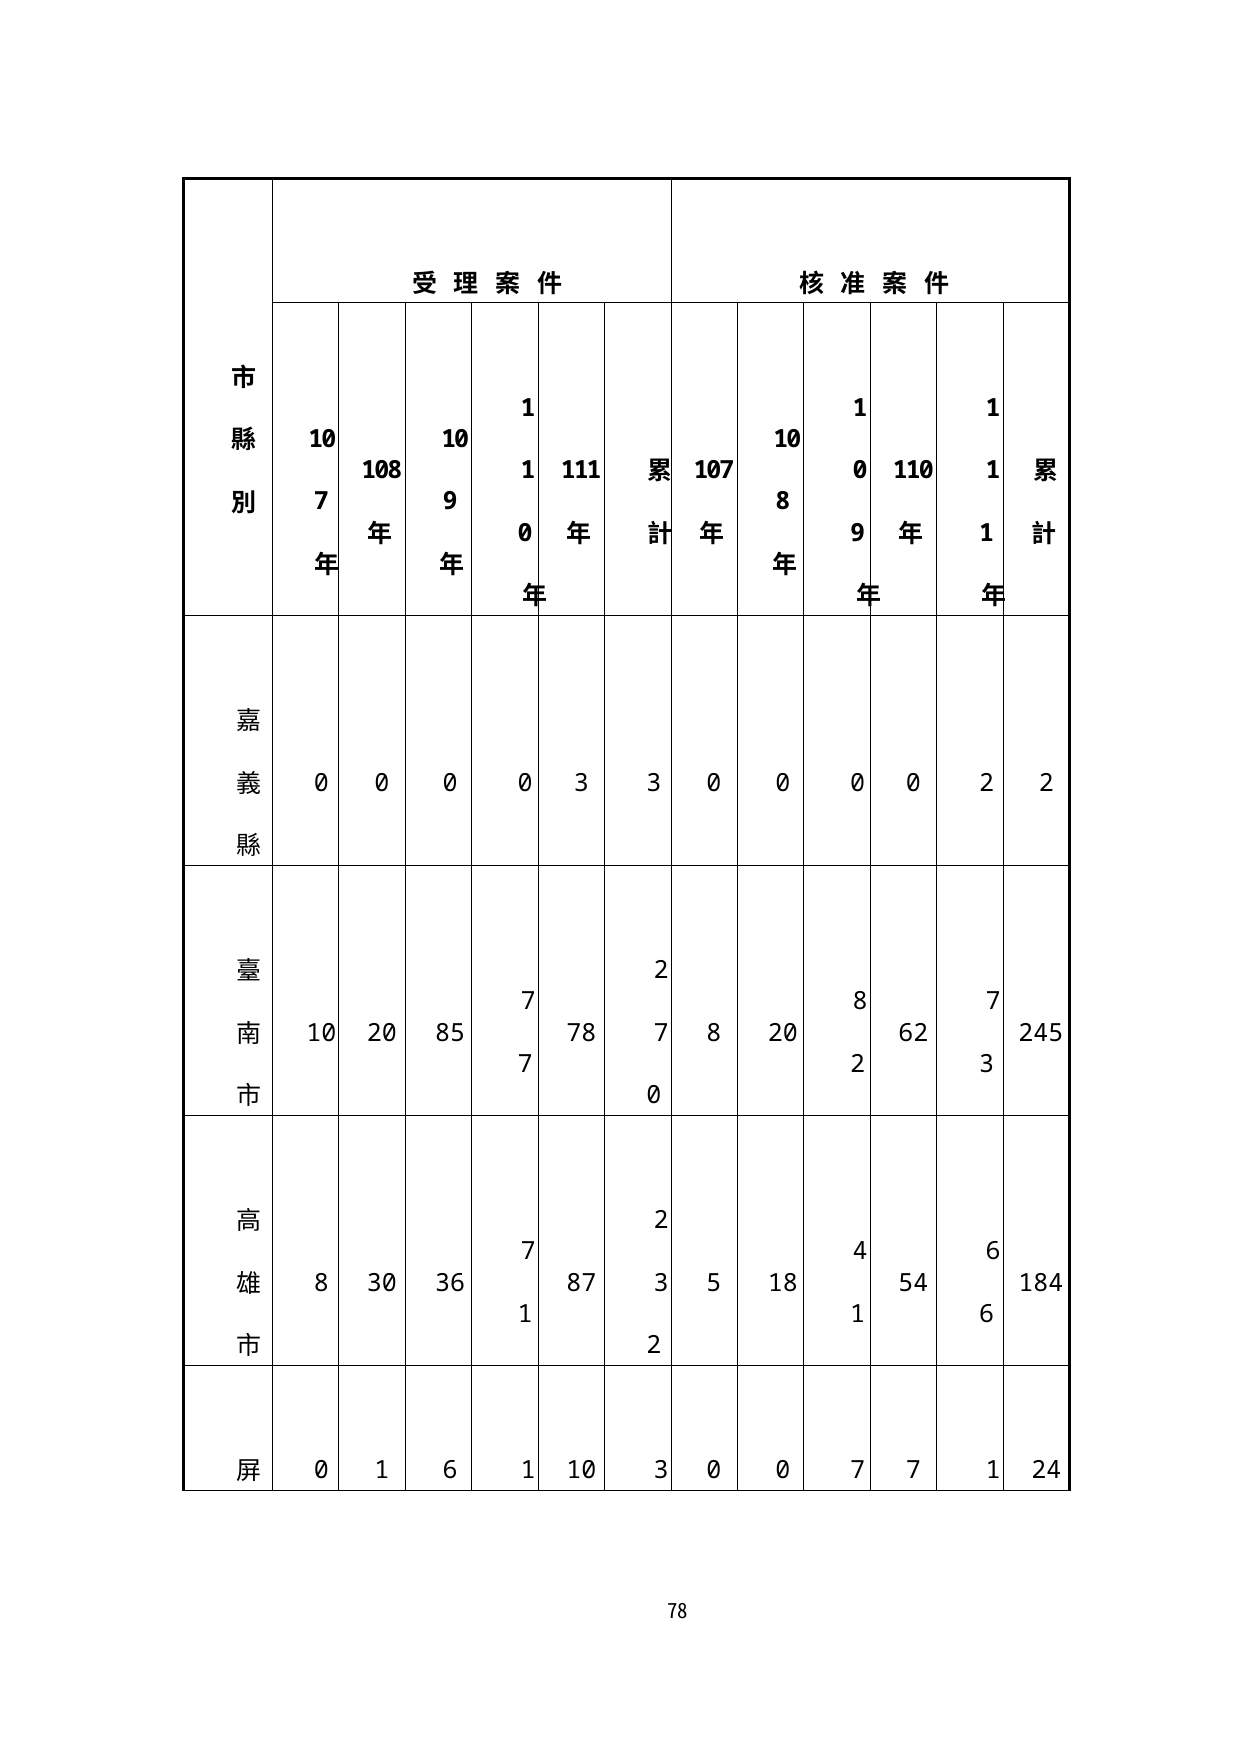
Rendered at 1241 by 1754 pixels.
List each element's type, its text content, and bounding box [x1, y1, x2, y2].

table_cell 85 [406, 866, 471, 1115]
table_cell 270 [605, 866, 671, 1115]
table_cell 8 [273, 1116, 338, 1365]
table_cell 0 [672, 616, 737, 865]
table_cell 36 [406, 1116, 471, 1365]
table_cell 110年 [871, 303, 936, 615]
table_cell 累計 [1004, 303, 1068, 615]
table_cell 41 [804, 1116, 870, 1365]
table_cell 嘉義縣 [185, 616, 272, 865]
table_cell 18 [738, 1116, 803, 1365]
table_header 市縣別 [185, 180, 272, 615]
table_header 核准案件 [672, 180, 1068, 302]
table_cell 0 [804, 616, 870, 865]
table_cell 0 [273, 1366, 338, 1490]
table_cell 245 [1004, 866, 1068, 1115]
table_cell 108年 [339, 303, 405, 615]
table_cell 62 [871, 866, 936, 1115]
table_cell 24 [1004, 1366, 1068, 1490]
table_cell 111年 [937, 303, 1003, 615]
table_cell 3 [539, 616, 604, 865]
table_cell 111年 [539, 303, 604, 615]
table_cell 71 [472, 1116, 538, 1365]
table_cell 累計 [605, 303, 671, 615]
table_cell 1 [472, 1366, 538, 1490]
table_cell 77 [472, 866, 538, 1115]
table_cell 108年 [738, 303, 803, 615]
table_cell 0 [339, 616, 405, 865]
table_cell 0 [672, 1366, 737, 1490]
table_cell 1 [937, 1366, 1003, 1490]
table_cell 1 [339, 1366, 405, 1490]
table_cell 2 [937, 616, 1003, 865]
table_cell 0 [871, 616, 936, 865]
table_cell 109年 [804, 303, 870, 615]
table_cell 0 [738, 616, 803, 865]
table_cell 87 [539, 1116, 604, 1365]
table_cell 109年 [406, 303, 471, 615]
table_cell 0 [406, 616, 471, 865]
table_cell 82 [804, 866, 870, 1115]
table_cell 66 [937, 1116, 1003, 1365]
table_cell 高雄市 [185, 1116, 272, 1365]
table_cell 78 [539, 866, 604, 1115]
table_cell 30 [339, 1116, 405, 1365]
table_cell 107年 [273, 303, 338, 615]
table_cell 8 [672, 866, 737, 1115]
table_cell 107年 [672, 303, 737, 615]
table_cell 6 [406, 1366, 471, 1490]
table_cell 10 [539, 1366, 604, 1490]
table_cell 0 [472, 616, 538, 865]
table_cell 110年 [472, 303, 538, 615]
table_cell 5 [672, 1116, 737, 1365]
table_cell 7 [804, 1366, 870, 1490]
table_cell 3 [605, 616, 671, 865]
table_cell 54 [871, 1116, 936, 1365]
table_cell 73 [937, 866, 1003, 1115]
table_cell 20 [339, 866, 405, 1115]
table_cell 2 [1004, 616, 1068, 865]
table_cell 0 [273, 616, 338, 865]
table_cell 臺南市 [185, 866, 272, 1115]
table_cell 184 [1004, 1116, 1068, 1365]
table_cell 屏 [185, 1366, 272, 1490]
table_cell 7 [871, 1366, 936, 1490]
table_cell 0 [738, 1366, 803, 1490]
table_cell 3 [605, 1366, 671, 1490]
table_cell 232 [605, 1116, 671, 1365]
table_cell 20 [738, 866, 803, 1115]
table_header 受理案件 [273, 180, 671, 302]
table_cell 10 [273, 866, 338, 1115]
